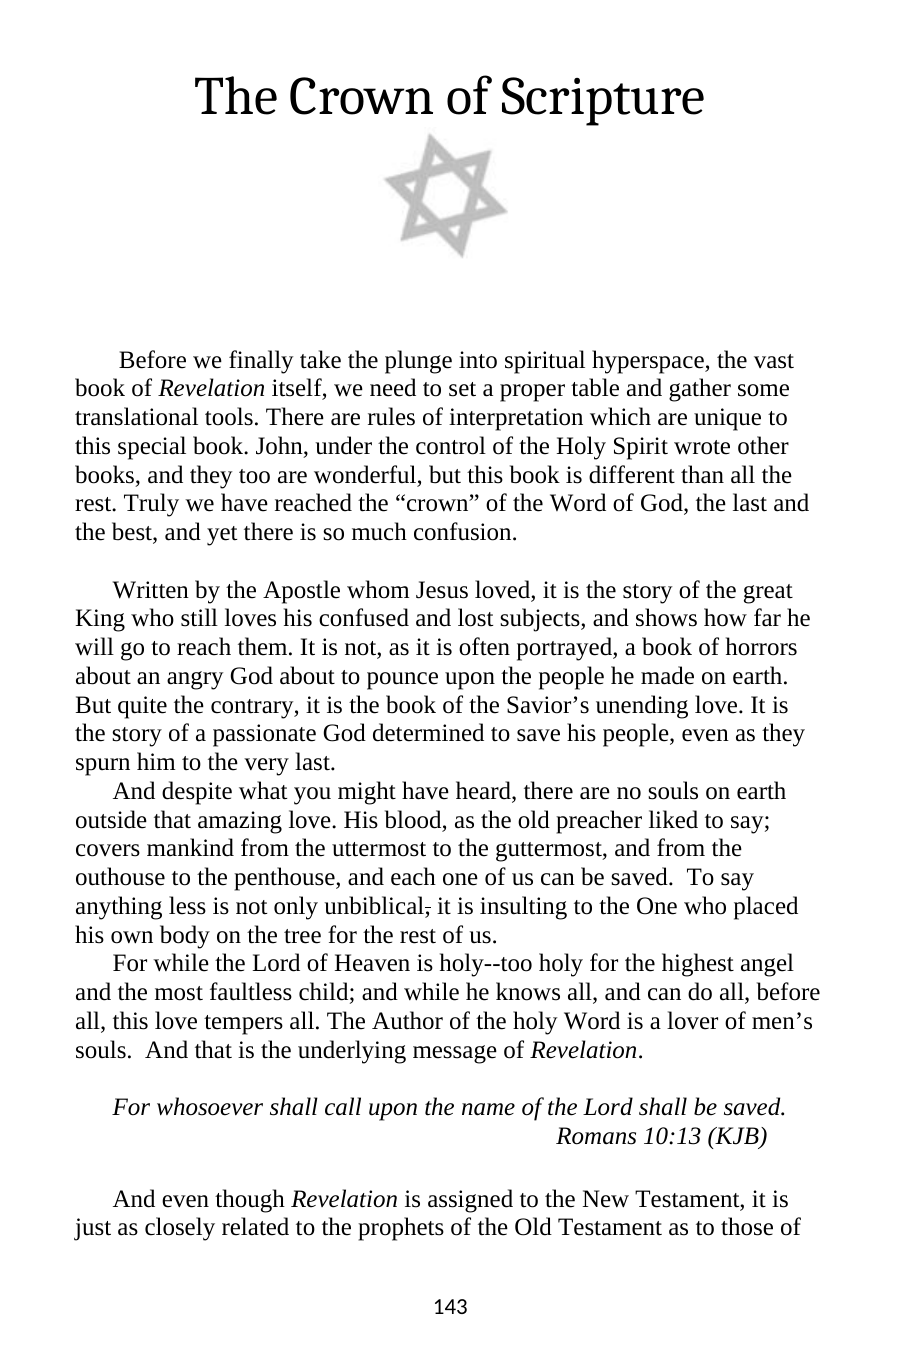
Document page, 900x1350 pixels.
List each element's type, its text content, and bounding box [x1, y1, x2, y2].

text Before we finally take the plunge into spiritual hyperspace, the vast book of Revelation itself, we need to set a proper table and gather some translational tools. There are rules of interpretation which are unique to this special book. John, under the control of the Holy Spirit wrote other books, and they too are wonderful, but this book is different than all the rest. Truly we have reached the “crown” of the Word of God, the last and the best, and yet there is so much confusion. [75, 345, 825, 546]
subtitle The Crown of Scripture [75, 66, 825, 128]
picture [377, 127, 523, 263]
text And despite what you might have heard, there are no souls on earth outside that amazing love. His blood, as the old preacher liked to say; covers mankind from the uttermost to the guttermost, and from the outhouse to the penthouse, and each one of us can be saved. To say anything less is not only unbiblical, it is insulting to the One who placed his own body on the tree for the rest of us. [75, 776, 825, 948]
text Written by the Apostle whom Jesus loved, it is the story of the great King who still loves his confused and lost subjects, and shows how far he will go to reach them. It is not, as it is often portrayed, a book of horrors about an angry God about to pounce upon the people he made on earth. But quite the contrary, it is the book of the Savior’s unending love. It is the story of a passionate God determined to save his people, even as they spurn him to the very last. [75, 575, 825, 776]
text For while the Lord of Heaven is holy--too holy for the highest angel and the most faultless child; and while he knows all, and can do all, before all, this love tempers all. The Author of the holy Word is a lover of men’s souls. And that is the underlying message of Revelation. [75, 948, 825, 1063]
text Romans 10:13 (KJB) [75, 1121, 825, 1184]
text And even though Revelation is assigned to the New Testament, it is just as closely related to the prophets of the Old Testament as to those of [75, 1184, 825, 1241]
text For whosoever shall call upon the name of the Lord shall be saved. [75, 1092, 825, 1121]
